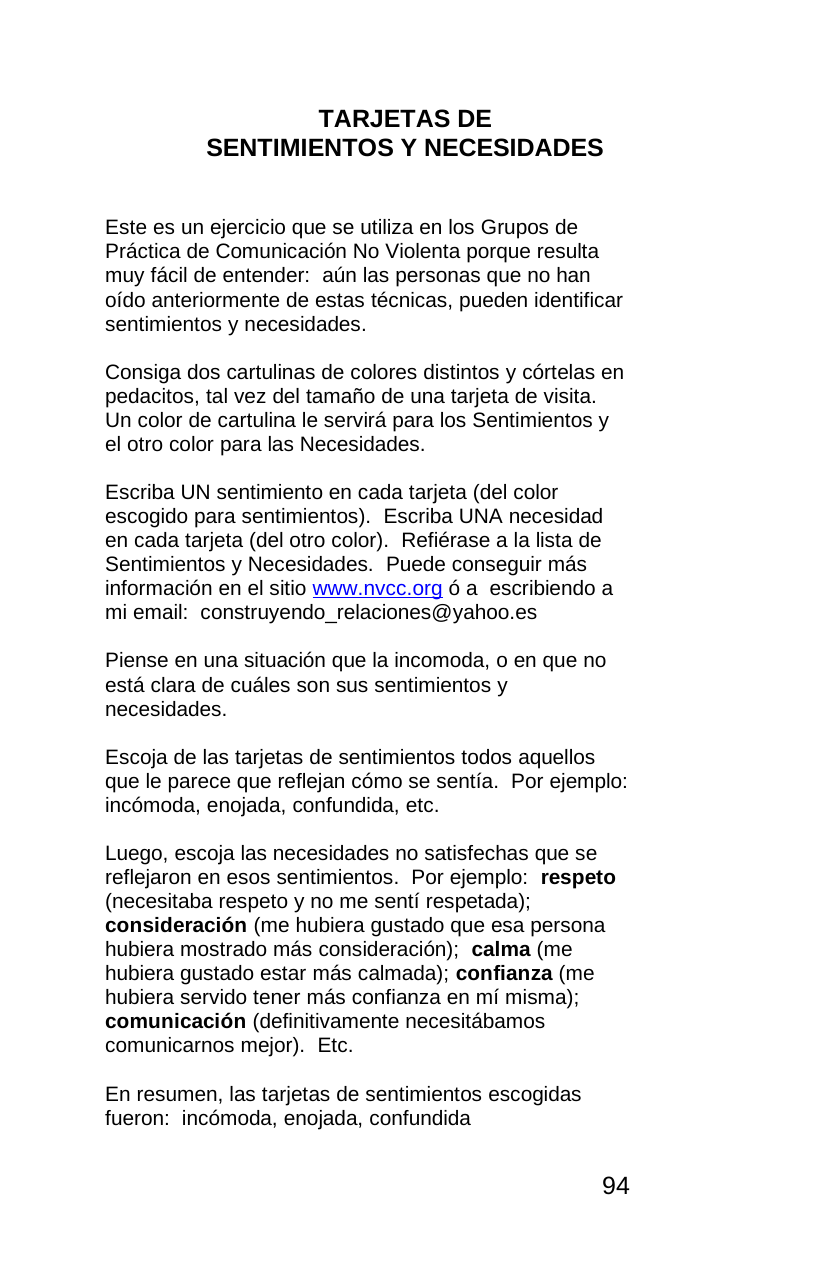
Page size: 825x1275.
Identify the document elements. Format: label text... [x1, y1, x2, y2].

text Luego, escoja las necesidades no satisfechas que se reflejaron en esos sentimientos. Por ejemplo: respeto (necesitaba respeto y no me sentí respetada); consideración (me hubiera gustado que esa persona hubiera mostrado más consideración); calma (me hubiera gustado estar más calmada); confianza (me hubiera servido tener más confianza en mí misma); comunicación (definitivamente necesitábamos comunicarnos mejor). Etc. [105, 841, 630, 1057]
text Escriba UN sentimiento en cada tarjeta (del color escogido para sentimientos). Escriba UNA necesidad en cada tarjeta (del otro color). Refiérase a la lista de Sentimientos y Necesidades. Puede conseguir más información en el sitio www.nvcc.org ó a escribiendo a mi email: construyendo_relaciones@yahoo.es [105, 480, 630, 624]
text Piense en una situación que la incomoda, o en que no está clara de cuáles son sus sentimientos y necesidades. [105, 648, 630, 721]
text Este es un ejercicio que se utiliza en los Grupos de Práctica de Comunicación No Violenta porque resulta muy fácil de entender: aún las personas que no han oído anteriormente de estas técnicas, pueden identificar sentimientos y necesidades. [105, 215, 630, 336]
text En resumen, las tarjetas de sentimientos escogidas fueron: incómoda, enojada, confundida [105, 1082, 630, 1130]
text TARJETAS DE [105, 104, 705, 133]
text SENTIMIENTOS Y NECESIDADES [105, 133, 705, 162]
text Escoja de las tarjetas de sentimientos todos aquellos que le parece que reflejan cómo se sentía. Por ejemplo: incómoda, enojada, confundida, etc. [105, 745, 630, 817]
text Consiga dos cartulinas de colores distintos y córtelas en pedacitos, tal vez del tamaño de una tarjeta de visita. Un color de cartulina le servirá para los Sentimientos y el otro color para las Necesidades. [105, 360, 630, 456]
